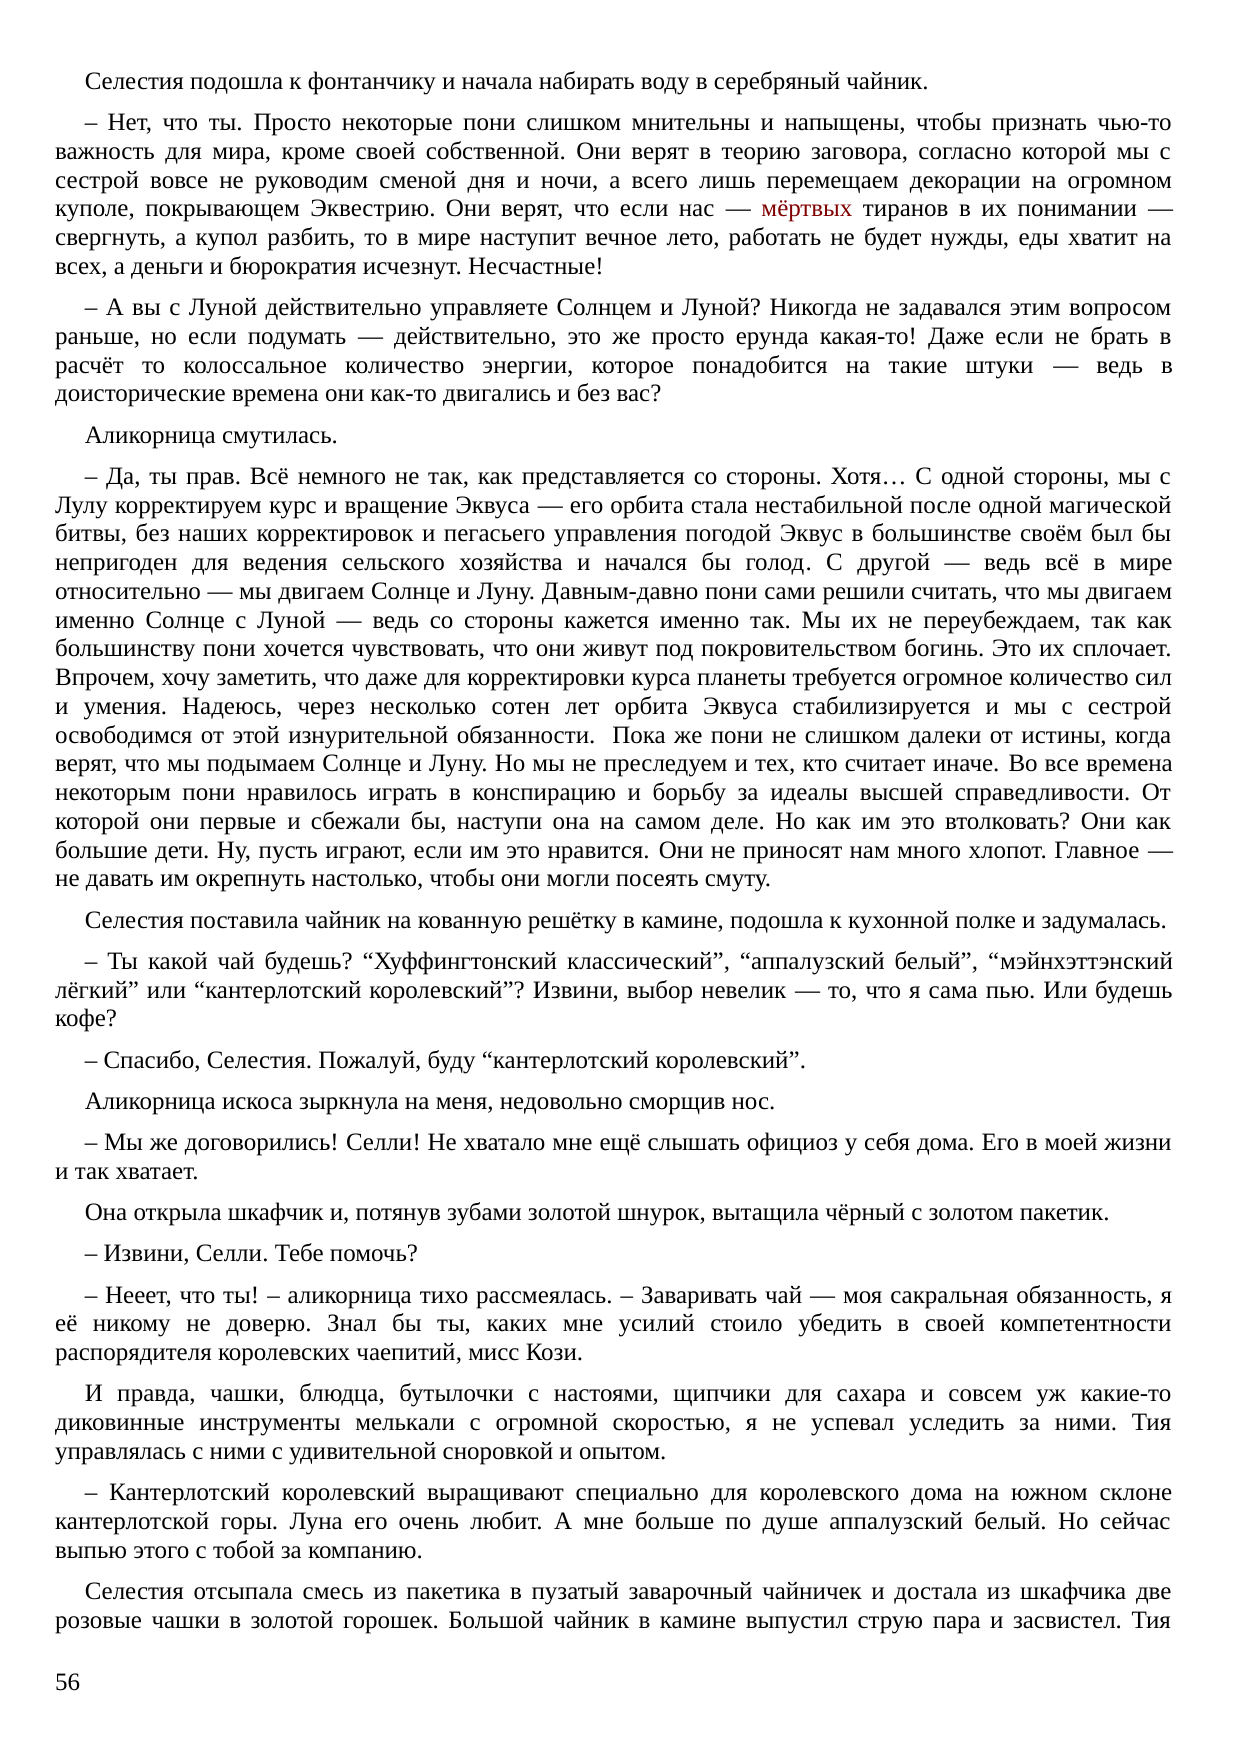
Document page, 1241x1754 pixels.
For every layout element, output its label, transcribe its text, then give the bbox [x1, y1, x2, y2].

text – Да, ты прав. Всё немного не так, как представляется со стороны. Хотя… С одной стороны, мы с Лулу корректируем курс и вращение Эквуса — его орбита стала нестабильной после одной магической битвы, без наших корректировок и пегасьего управления погодой Эквус в большинстве своём был бы непригоден для ведения сельского хозяйства и начался бы голод. С другой — ведь всё в мире относительно — мы двигаем Солнце и Луну. Давным-давно пони сами решили считать, что мы двигаем именно Солнце с Луной — ведь со стороны кажется именно так. Мы их не переубеждаем, так как большинству пони хочется чувствовать, что они живут под покровительством богинь. Это их сплочает. Впрочем, хочу заметить, что даже для корректировки курса планеты требуется огромное количество сил и умения. Надеюсь, через несколько сотен лет орбита Эквуса стабилизируется и мы с сестрой освободимся от этой изнурительной обязанности. Пока же пони не слишком далеки от истины, когда верят, что мы подымаем Солнце и Луну. Но мы не преследуем и тех, кто считает иначе. Во все времена некоторым пони нравилось играть в конспирацию и борьбу за идеалы высшей справедливости. От которой они первые и сбежали бы, наступи она на самом деле. Но как им это втолковать? Они как большие дети. Ну, пусть играют, если им это нравится. Они не приносят нам много хлопот. Главное — не давать им окрепнуть настолько, чтобы они могли посеять смуту. [55, 461, 1173, 892]
text – Нет, что ты. Просто некоторые пони слишком мнительны и напыщены, чтобы признать чью-то важность для мира, кроме своей собственной. Они верят в теорию заговора, согласно которой мы с сестрой вовсе не руководим сменой дня и ночи, а всего лишь перемещаем декорации на огромном куполе, покрывающем Эквестрию. Они верят, что если нас — мёртвых тиранов в их понимании — свергнуть, а купол разбить, то в мире наступит вечное лето, работать не будет нужды, еды хватит на всех, а деньги и бюрократия исчезнут. Несчастные! [55, 107, 1173, 280]
text И правда, чашки, блюдца, бутылочки с настоями, щипчики для сахара и совсем уж какие-то диковинные инструменты мелькали с огромной скоростью, я не успевал уследить за ними. Тия управлялась с ними с удивительной сноровкой и опытом. [55, 1378, 1173, 1465]
text – Мы же договорились! Селли! Не хватало мне ещё слышать официоз у себя дома. Его в моей жизни и так хватает. [55, 1127, 1173, 1185]
text Аликорница искоса зыркнула на меня, недовольно сморщив нос. [55, 1086, 1173, 1115]
text Селестия подошла к фонтанчику и начала набирать воду в серебряный чайник. [55, 66, 1173, 95]
text – Спасибо, Селестия. Пожалуй, буду “кантерлотский королевский”. [55, 1045, 1173, 1073]
text – Нееет, что ты! – аликорница тихо рассмеялась. – Заваривать чай — моя сакральная обязанность, я её никому не доверю. Знал бы ты, каких мне усилий стоило убедить в своей компетентности распорядителя королевских чаепитий, мисс Кози. [55, 1280, 1173, 1366]
text – Ты какой чай будешь? “Хуффингтонский классический”, “аппалузский белый”, “мэйнхэттэнский лёгкий” или “кантерлотский королевский”? Извини, выбор невелик — то, что я сама пью. Или будешь кофе? [55, 946, 1173, 1032]
text Селестия отсыпала смесь из пакетика в пузатый заварочный чайничек и достала из шкафчика две розовые чашки в золотой горошек. Большой чайник в камине выпустил струю пара и засвистел. Тия [55, 1576, 1173, 1633]
text – Кантерлотский королевский выращивают специально для королевского дома на южном склоне кантерлотской горы. Луна его очень любит. А мне больше по душе аппалузский белый. Но сейчас выпью этого с тобой за компанию. [55, 1477, 1173, 1563]
text Аликорница смутилась. [55, 420, 1173, 448]
text Она открыла шкафчик и, потянув зубами золотой шнурок, вытащила чёрный с золотом пакетик. [55, 1197, 1173, 1226]
text – А вы с Луной действительно управляете Солнцем и Луной? Никогда не задавался этим вопросом раньше, но если подумать — действительно, это же просто ерунда какая-то! Даже если не брать в расчёт то колоссальное количество энергии, которое понадобится на такие штуки — ведь в доисторические времена они как-то двигались и без вас? [55, 292, 1173, 407]
text Селестия поставила чайник на кованную решётку в камине, подошла к кухонной полке и задумалась. [55, 905, 1173, 933]
text – Извини, Селли. Тебе помочь? [55, 1238, 1173, 1267]
